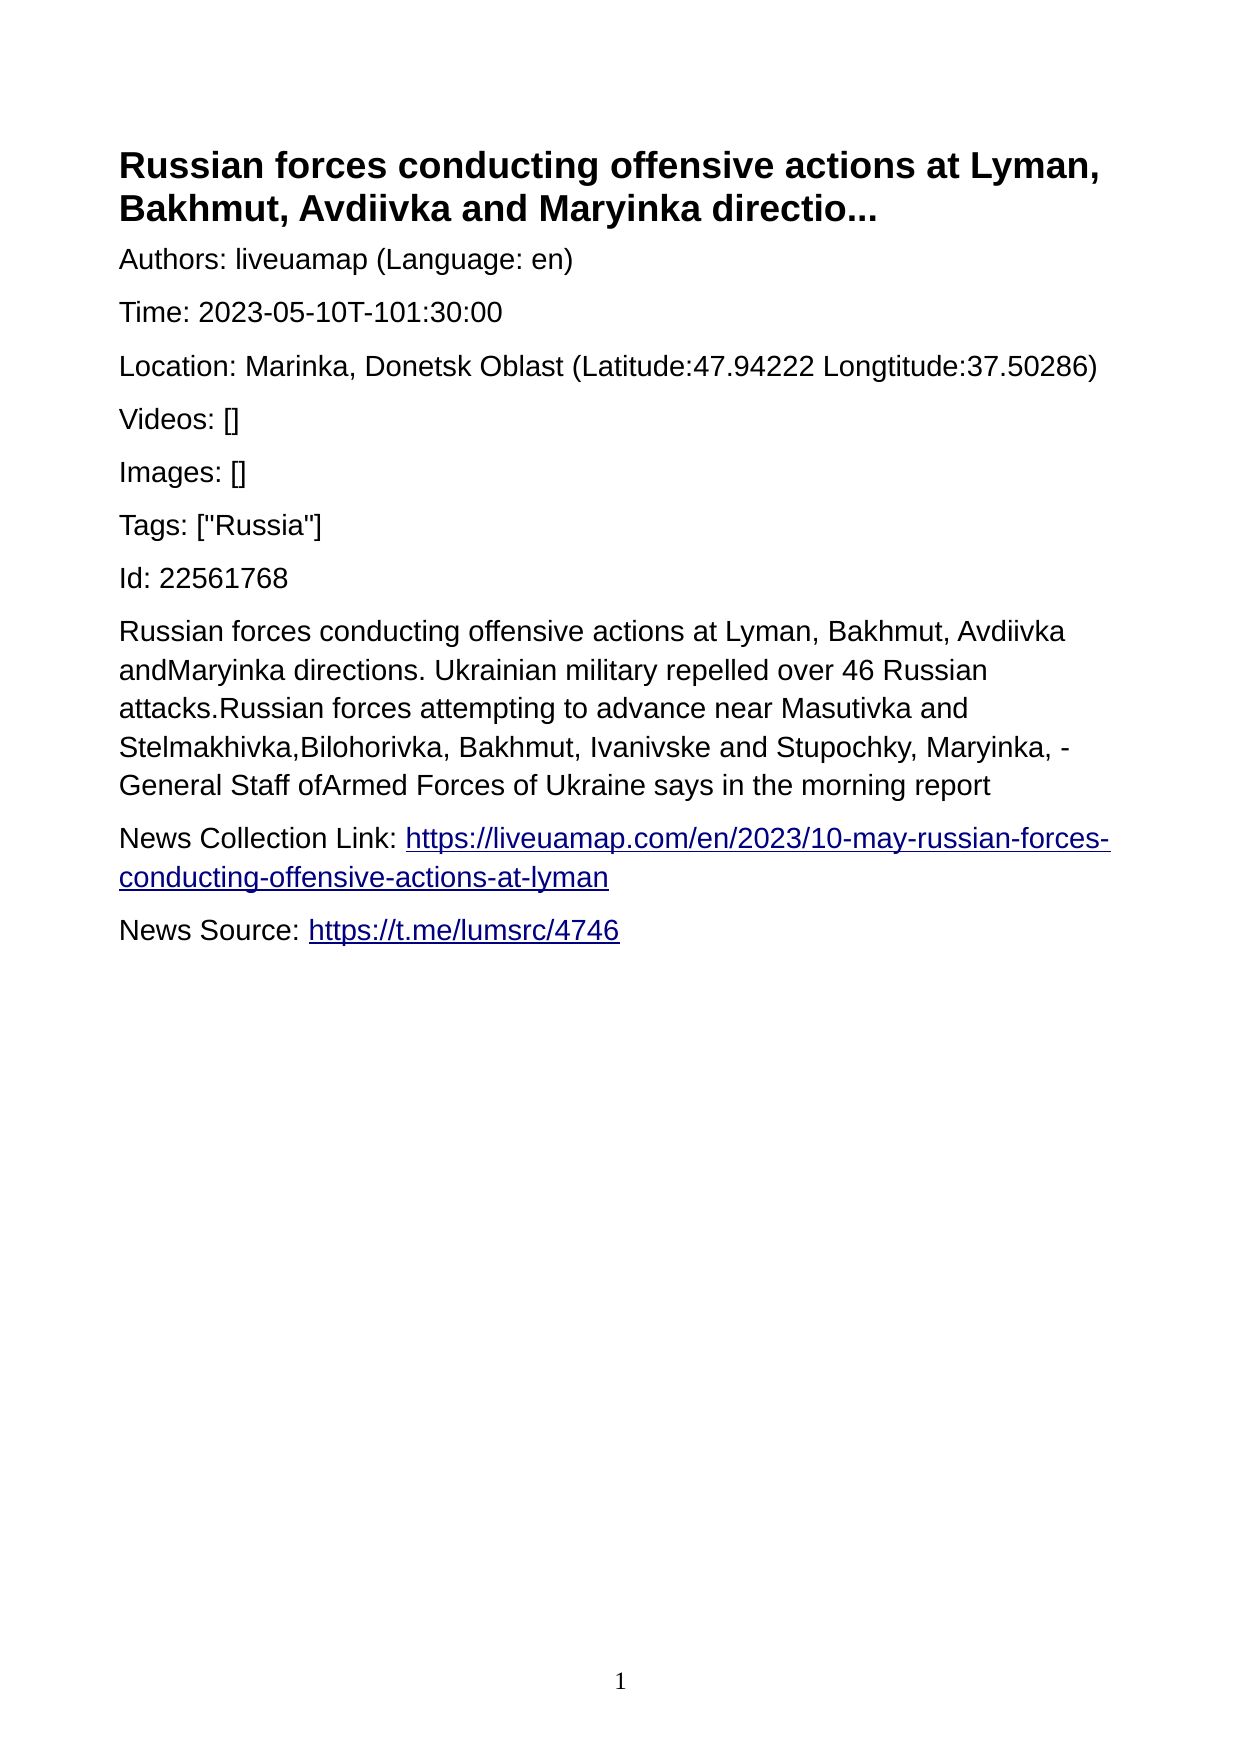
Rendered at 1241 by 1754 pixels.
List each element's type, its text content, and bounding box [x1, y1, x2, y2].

text Tags: ["Russia"] [118, 508, 1122, 541]
text News Source: https://t.me/lumsrc/4746 [118, 913, 1122, 947]
text Id: 22561768 [118, 561, 1122, 594]
text Location: Marinka, Donetsk Oblast (Latitude:47.94222 Longtitude:37.50286) [118, 348, 1122, 382]
text News Collection Link: https://liveuamap.com/en/2023/10-may-russian-forces-conducting-offensive-actions-at-lyman [118, 821, 1122, 893]
text Authors: liveuamap (Language: en) [118, 242, 1122, 276]
text Time: 2023-05-10T-101:30:00 [118, 295, 1122, 329]
text Videos: [] [118, 402, 1122, 435]
subtitle Russian forces conducting offensive actions at Lyman, Bakhmut, Avdiivka and Maryinka directio... [118, 143, 1122, 230]
text Russian forces conducting offensive actions at Lyman, Bakhmut, Avdiivka andMaryinka directions. Ukrainian military repelled over 46 Russian attacks.Russian forces attempting to advance near Masutivka and Stelmakhivka,Bilohorivka, Bakhmut, Ivanivske and Stupochky, Maryinka, - General Staff ofArmed Forces of Ukraine says in the morning report [118, 614, 1122, 802]
text Images: [] [118, 455, 1122, 488]
